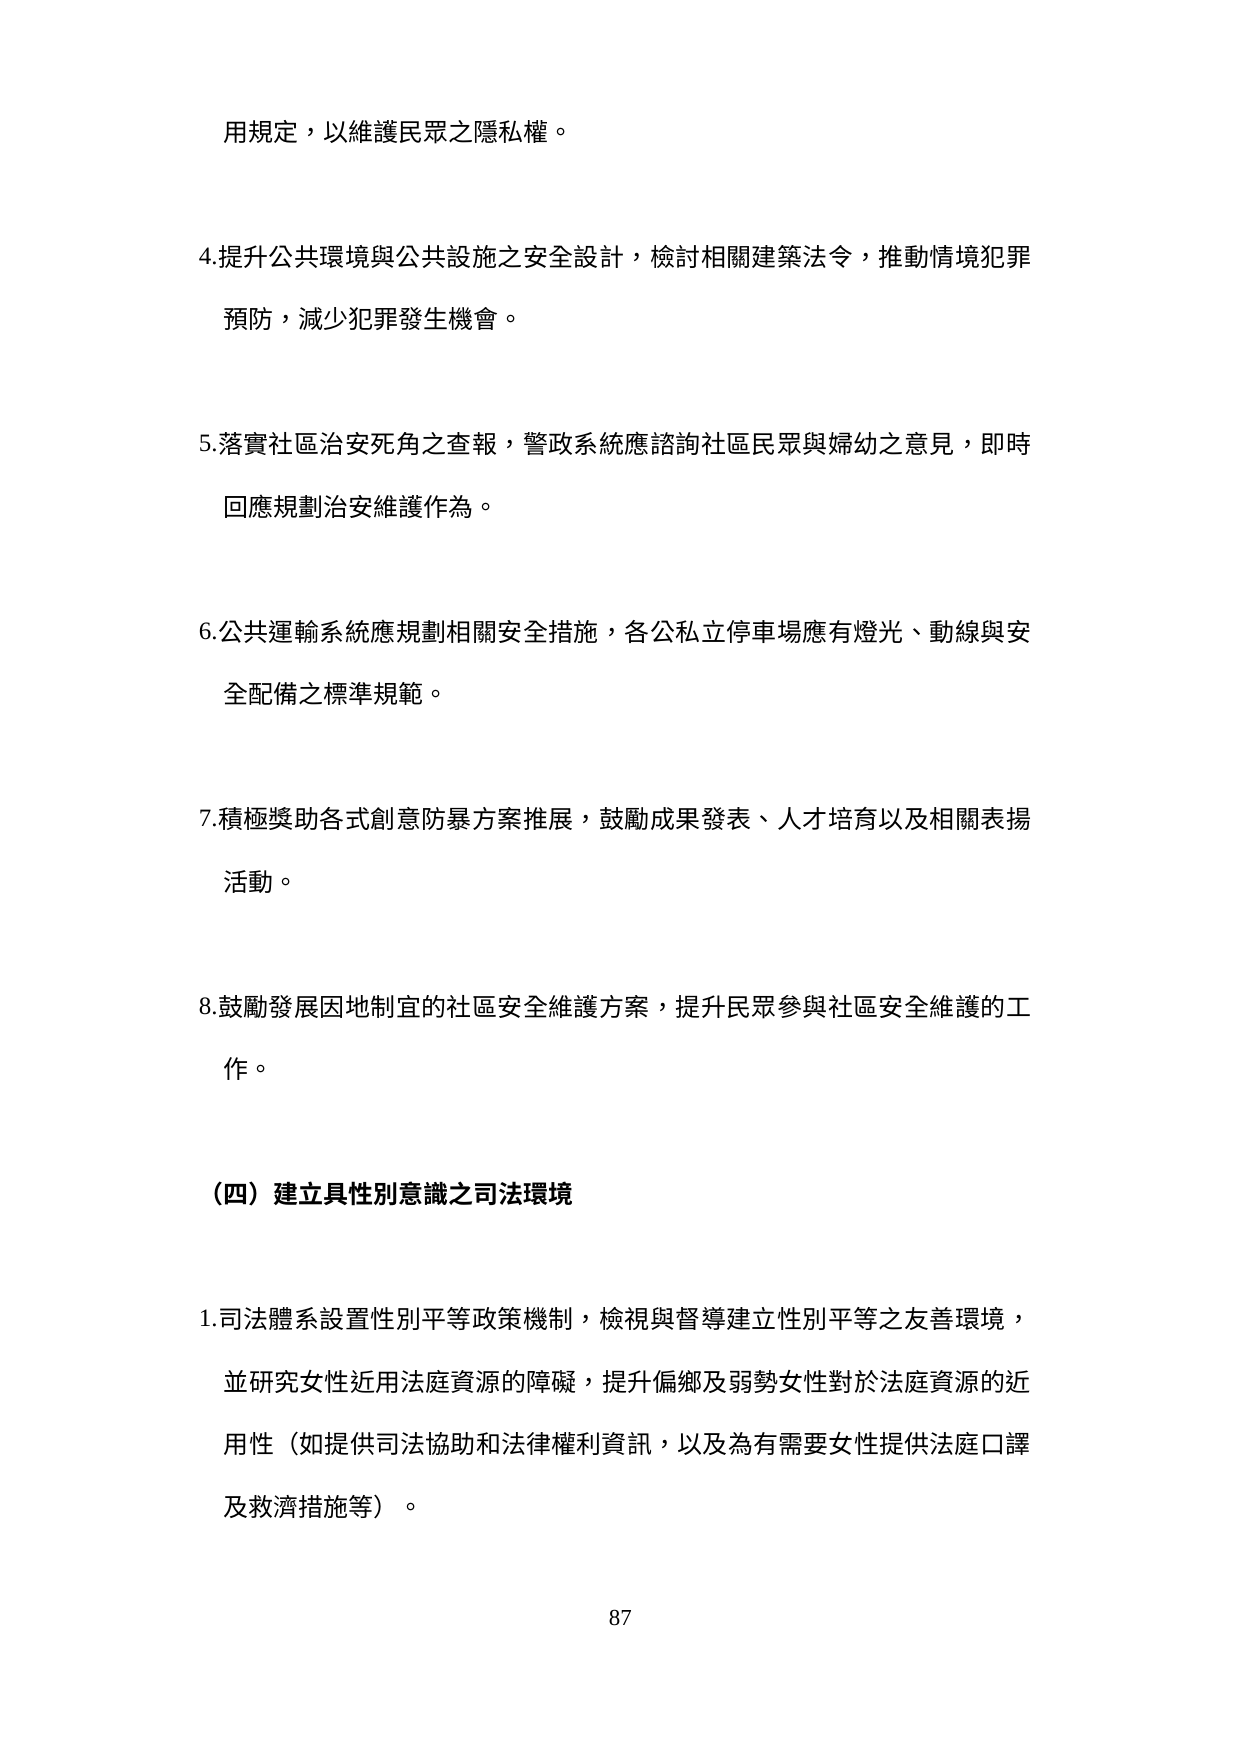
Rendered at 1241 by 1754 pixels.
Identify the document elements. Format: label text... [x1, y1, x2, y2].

table_cell （四）建立具性別意識之司法環境 [188, 1151, 1044, 1276]
table_cell 6.公共運輸系統應規劃相關安全措施，各公私立停車場應有燈光、動線與安全配備之標準規範。 [188, 589, 1044, 776]
table_cell 4.提升公共環境與公共設施之安全設計，檢討相關建築法令，推動情境犯罪預防，減少犯罪發生機會。 [188, 214, 1044, 401]
table_cell 7.積極獎助各式創意防暴方案推展，鼓勵成果發表、人才培育以及相關表揚活動。 [188, 776, 1044, 964]
table_cell 5.落實社區治安死角之查報，警政系統應諮詢社區民眾與婦幼之意見，即時回應規劃治安維護作為。 [188, 401, 1044, 589]
table_cell 8.鼓勵發展因地制宜的社區安全維護方案，提升民眾參與社區安全維護的工作。 [188, 964, 1044, 1151]
table_cell 用規定，以維護民眾之隱私權。 [188, 89, 1044, 214]
table_cell 1.司法體系設置性別平等政策機制，檢視與督導建立性別平等之友善環境，並研究女性近用法庭資源的障礙，提升偏鄉及弱勢女性對於法庭資源的近用性（如提供司法協助和法律權利資訊，以及為有需要女性提供法庭口譯及救濟措施等）。 [188, 1276, 1044, 1589]
